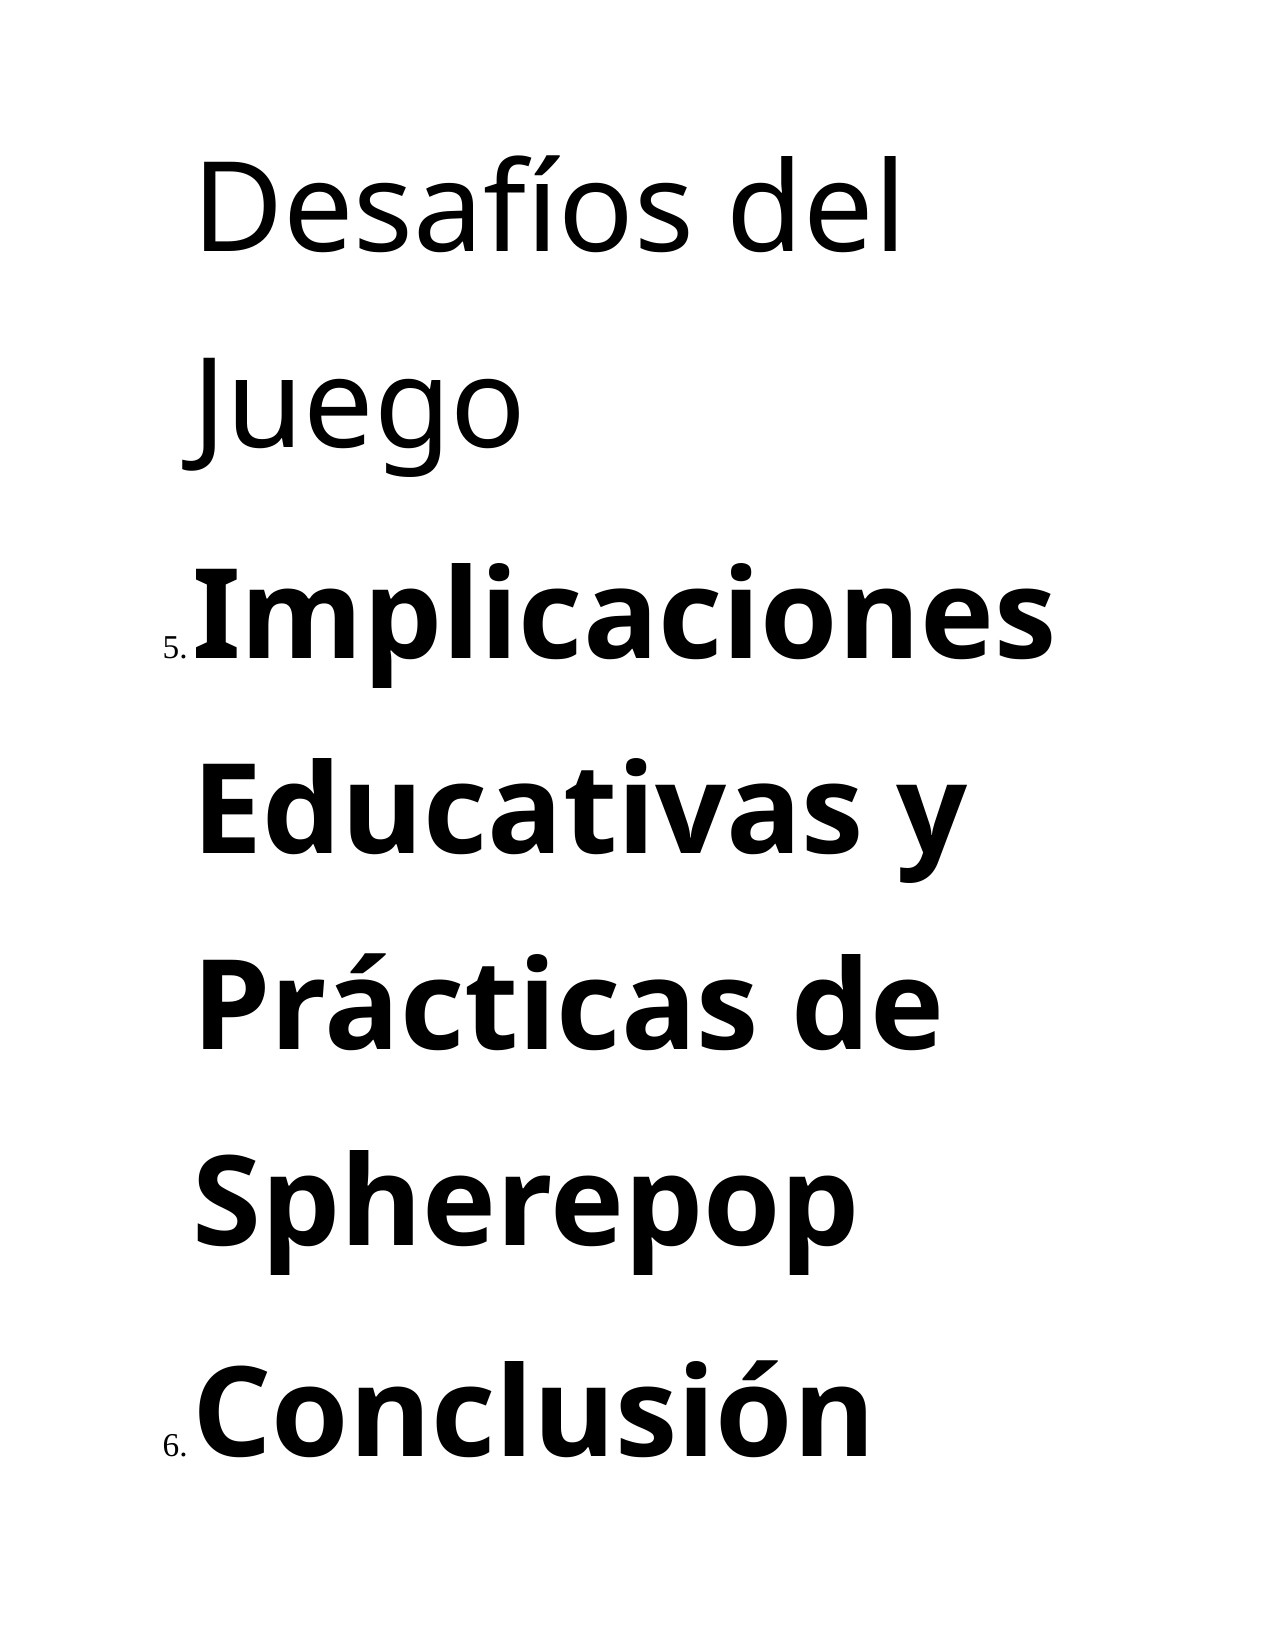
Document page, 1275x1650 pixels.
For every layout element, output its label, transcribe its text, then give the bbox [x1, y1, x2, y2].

list Conclusión [162, 1322, 1157, 1493]
list Implicaciones Educativas y Prácticas de Spherepop [162, 524, 1157, 1282]
list Desafíos del Juego [162, 118, 1157, 484]
